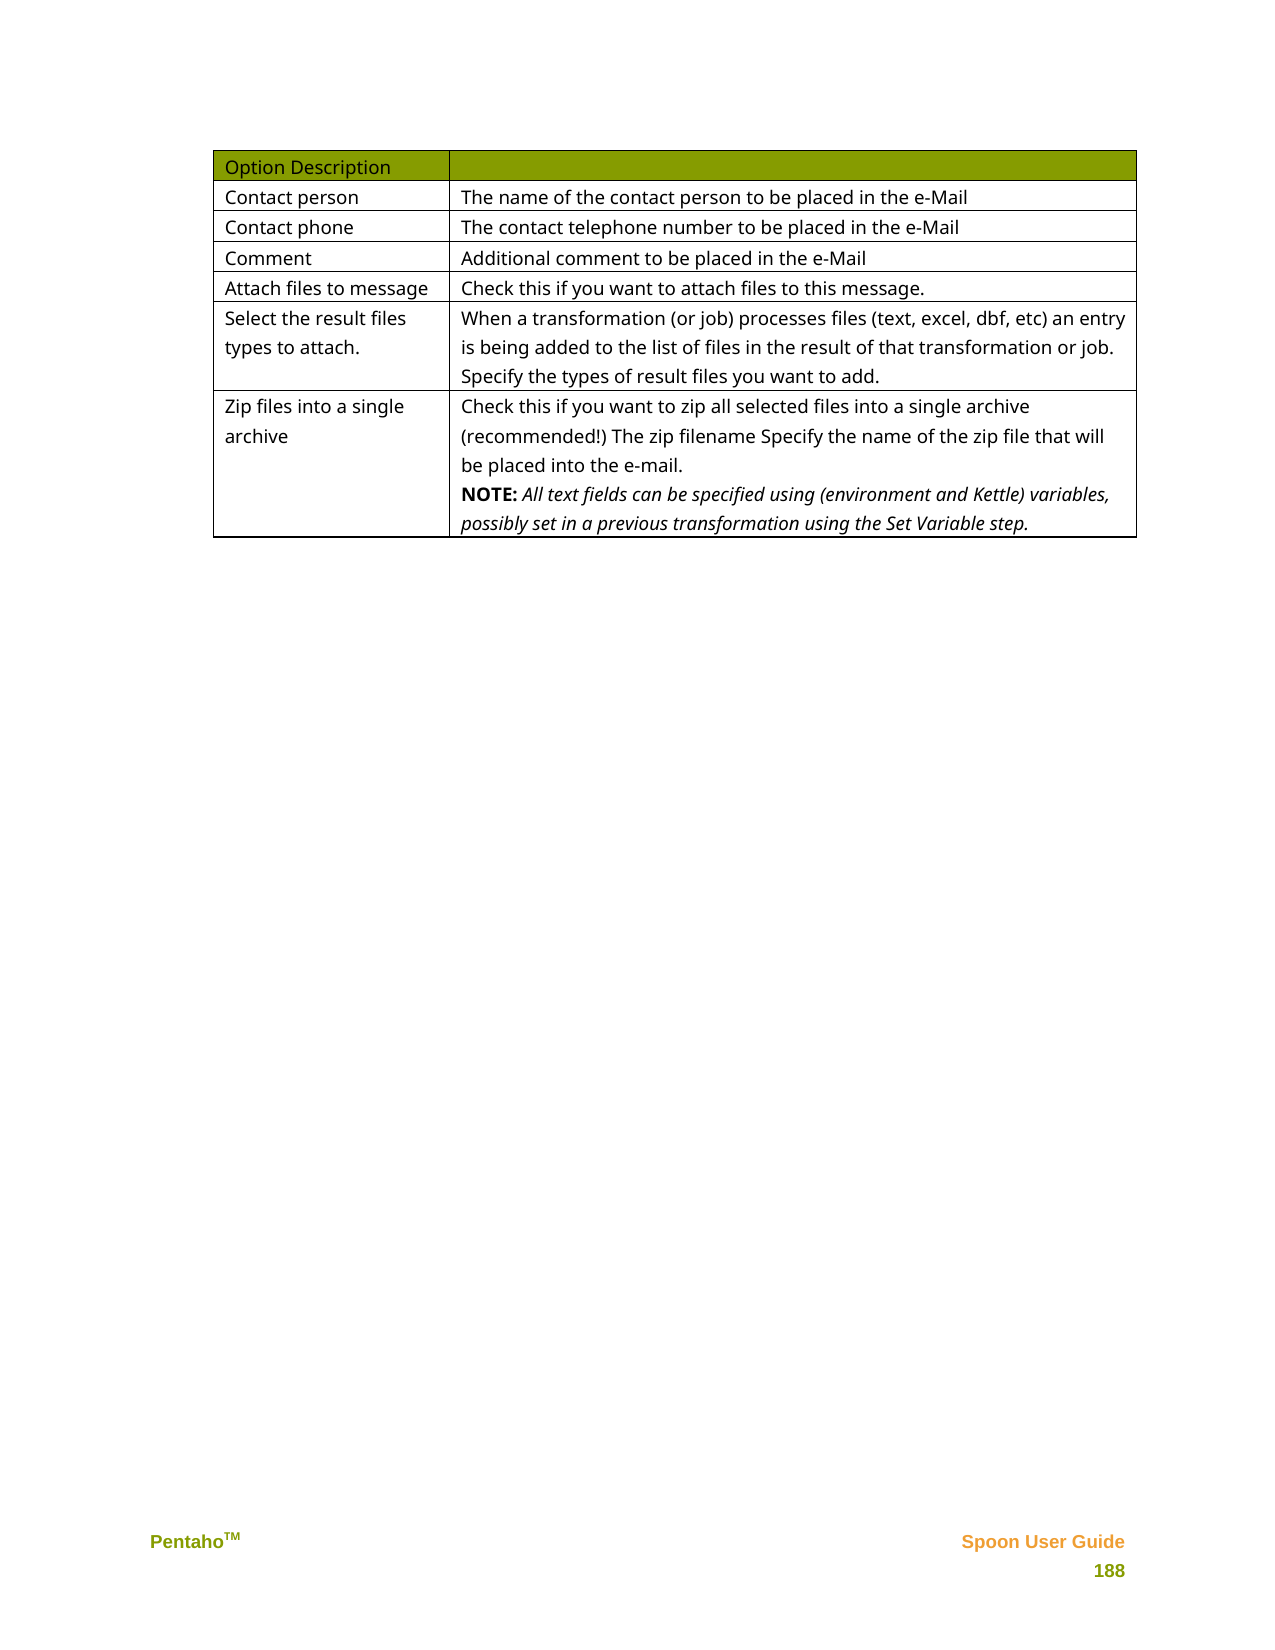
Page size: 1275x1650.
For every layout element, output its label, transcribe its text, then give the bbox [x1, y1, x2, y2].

table_cell Additional comment to be placed in the e-Mail [450, 242, 1136, 271]
table_header Option Description [214, 151, 449, 180]
table_cell Contact phone [214, 211, 449, 241]
table_cell Check this if you want to attach files to this message. [450, 272, 1136, 301]
table_cell The contact telephone number to be placed in the e-Mail [450, 211, 1136, 241]
table_header [450, 151, 1136, 180]
table_cell Check this if you want to zip all selected files into a single archive (recommended!) The zip filename Specify the name of the zip file that will be placed into the e-mail. NOTE: All text fields can be specified using (environment and Kettle) variables, possibly set in a previous transformation using the Set Variable step. [450, 391, 1136, 536]
table_cell Zip files into a single archive [214, 391, 449, 536]
table_cell Select the result files types to attach. [214, 302, 449, 389]
table_cell When a transformation (or job) processes files (text, excel, dbf, etc) an entry is being added to the list of files in the result of that transformation or job. Specify the types of result files you want to add. [450, 302, 1136, 389]
table_cell Attach files to message [214, 272, 449, 301]
table_cell The name of the contact person to be placed in the e-Mail [450, 181, 1136, 210]
table_cell Contact person [214, 181, 449, 210]
table_cell Comment [214, 242, 449, 271]
